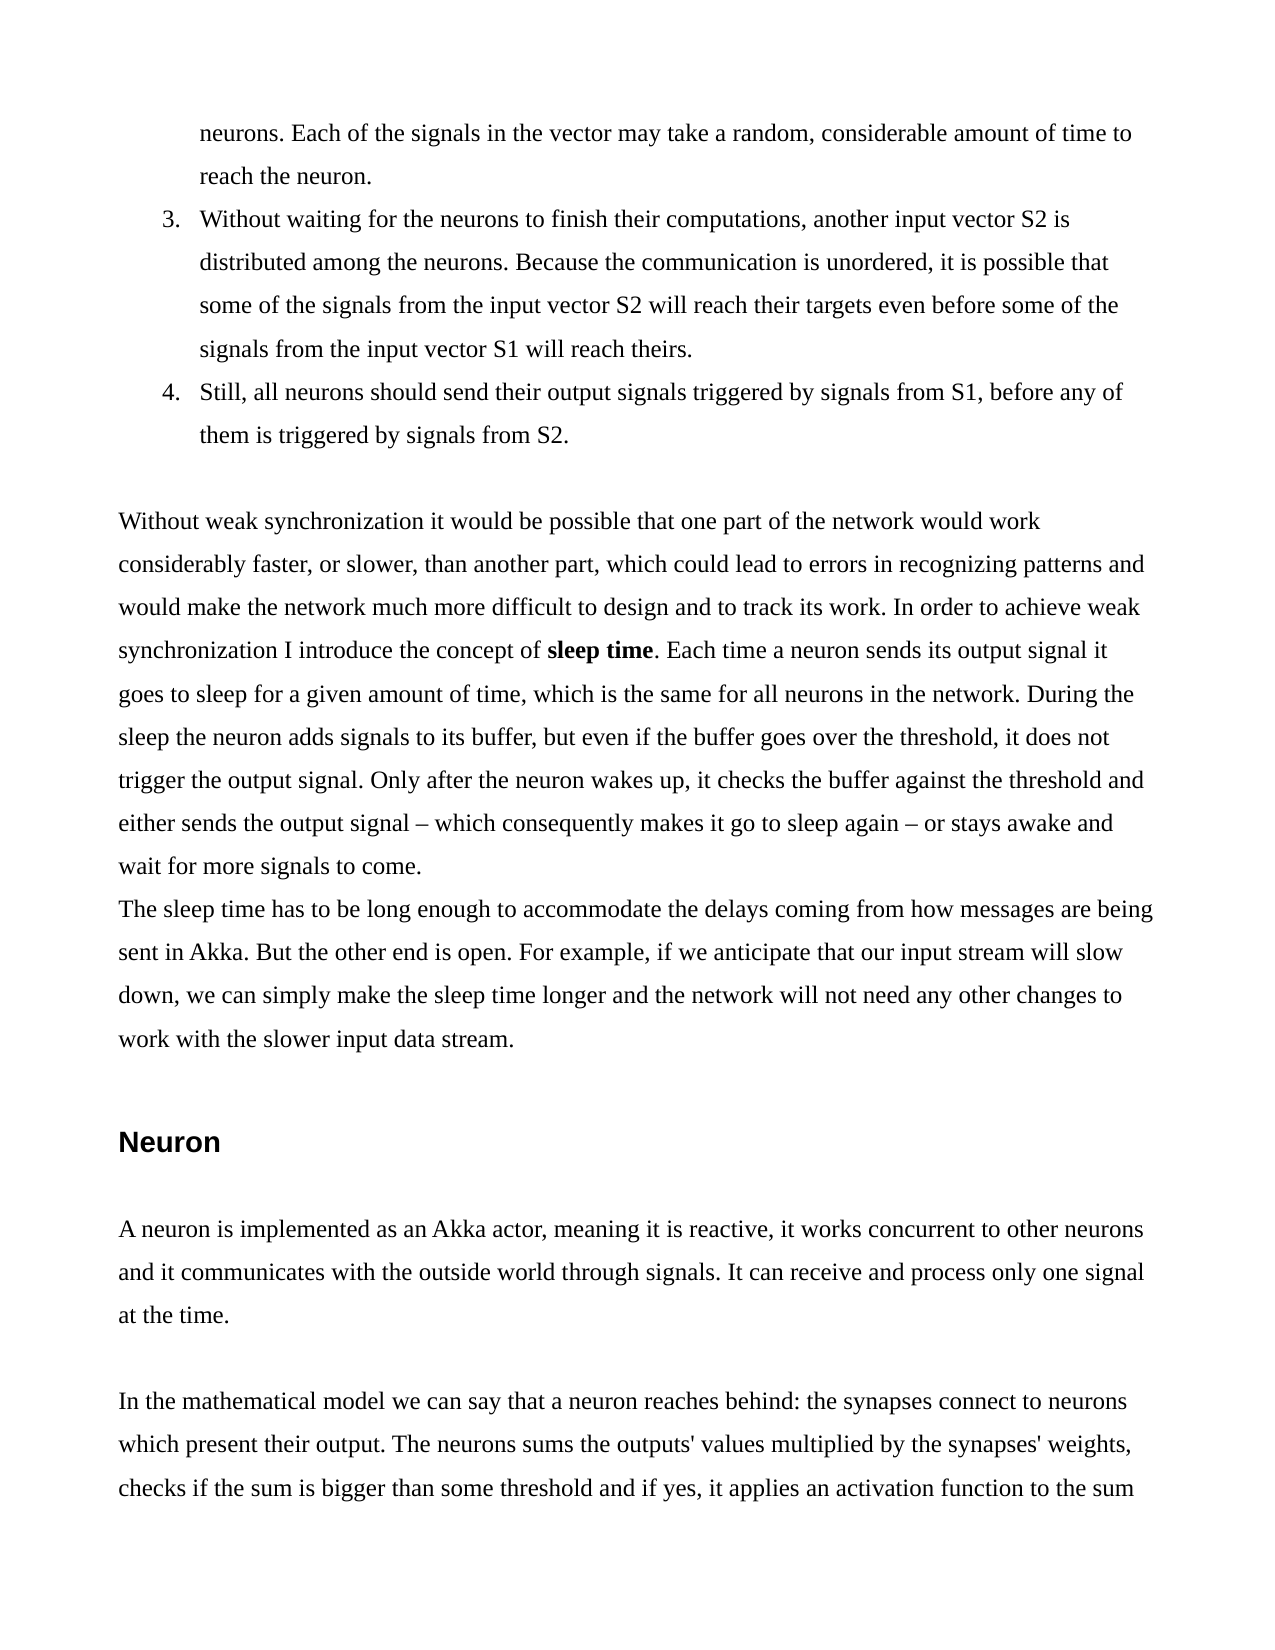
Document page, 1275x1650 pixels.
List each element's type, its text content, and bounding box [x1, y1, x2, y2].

list Still, all neurons should send their output signals triggered by signals from S1, before any of them is triggered by signals from S2. [162, 377, 1157, 449]
text The sleep time has to be long enough to accommodate the delays coming from how messages are being sent in Akka. But the other end is open. For example, if we anticipate that our input stream will slow down, we can simply make the sleep time longer and the network will not need any other changes to work with the slower input data stream. [118, 894, 1157, 1052]
subtitle Neuron [118, 1124, 1157, 1158]
text Without weak synchronization it would be possible that one part of the network would work considerably faster, or slower, than another part, which could lead to errors in recognizing patterns and would make the network much more difficult to design and to track its work. In order to achieve weak synchronization I introduce the concept of sleep time. Each time a neuron sends its output signal it goes to sleep for a given amount of time, which is the same for all neurons in the network. During the sleep the neuron adds signals to its buffer, but even if the buffer goes over the threshold, it does not trigger the output signal. Only after the neuron wakes up, it checks the buffer against the threshold and either sends the output signal – which consequently makes it go to sleep again – or stays awake and wait for more signals to come. [118, 506, 1157, 880]
list neurons. Each of the signals in the vector may take a random, considerable amount of time to reach the neuron. [162, 118, 1157, 190]
list Without waiting for the neurons to finish their computations, another input vector S2 is distributed among the neurons. Because the communication is unordered, it is possible that some of the signals from the input vector S2 will reach their targets even before some of the signals from the input vector S1 will reach theirs. [162, 204, 1157, 362]
text In the mathematical model we can say that a neuron reaches behind: the synapses connect to neurons which present their output. The neurons sums the outputs' values multiplied by the synapses' weights, checks if the sum is bigger than some threshold and if yes, it applies an activation function to the sum [118, 1386, 1157, 1501]
text A neuron is implemented as an Akka actor, meaning it is reactive, it works concurrent to other neurons and it communicates with the outside world through signals. It can receive and process only one signal at the time. [118, 1214, 1157, 1329]
